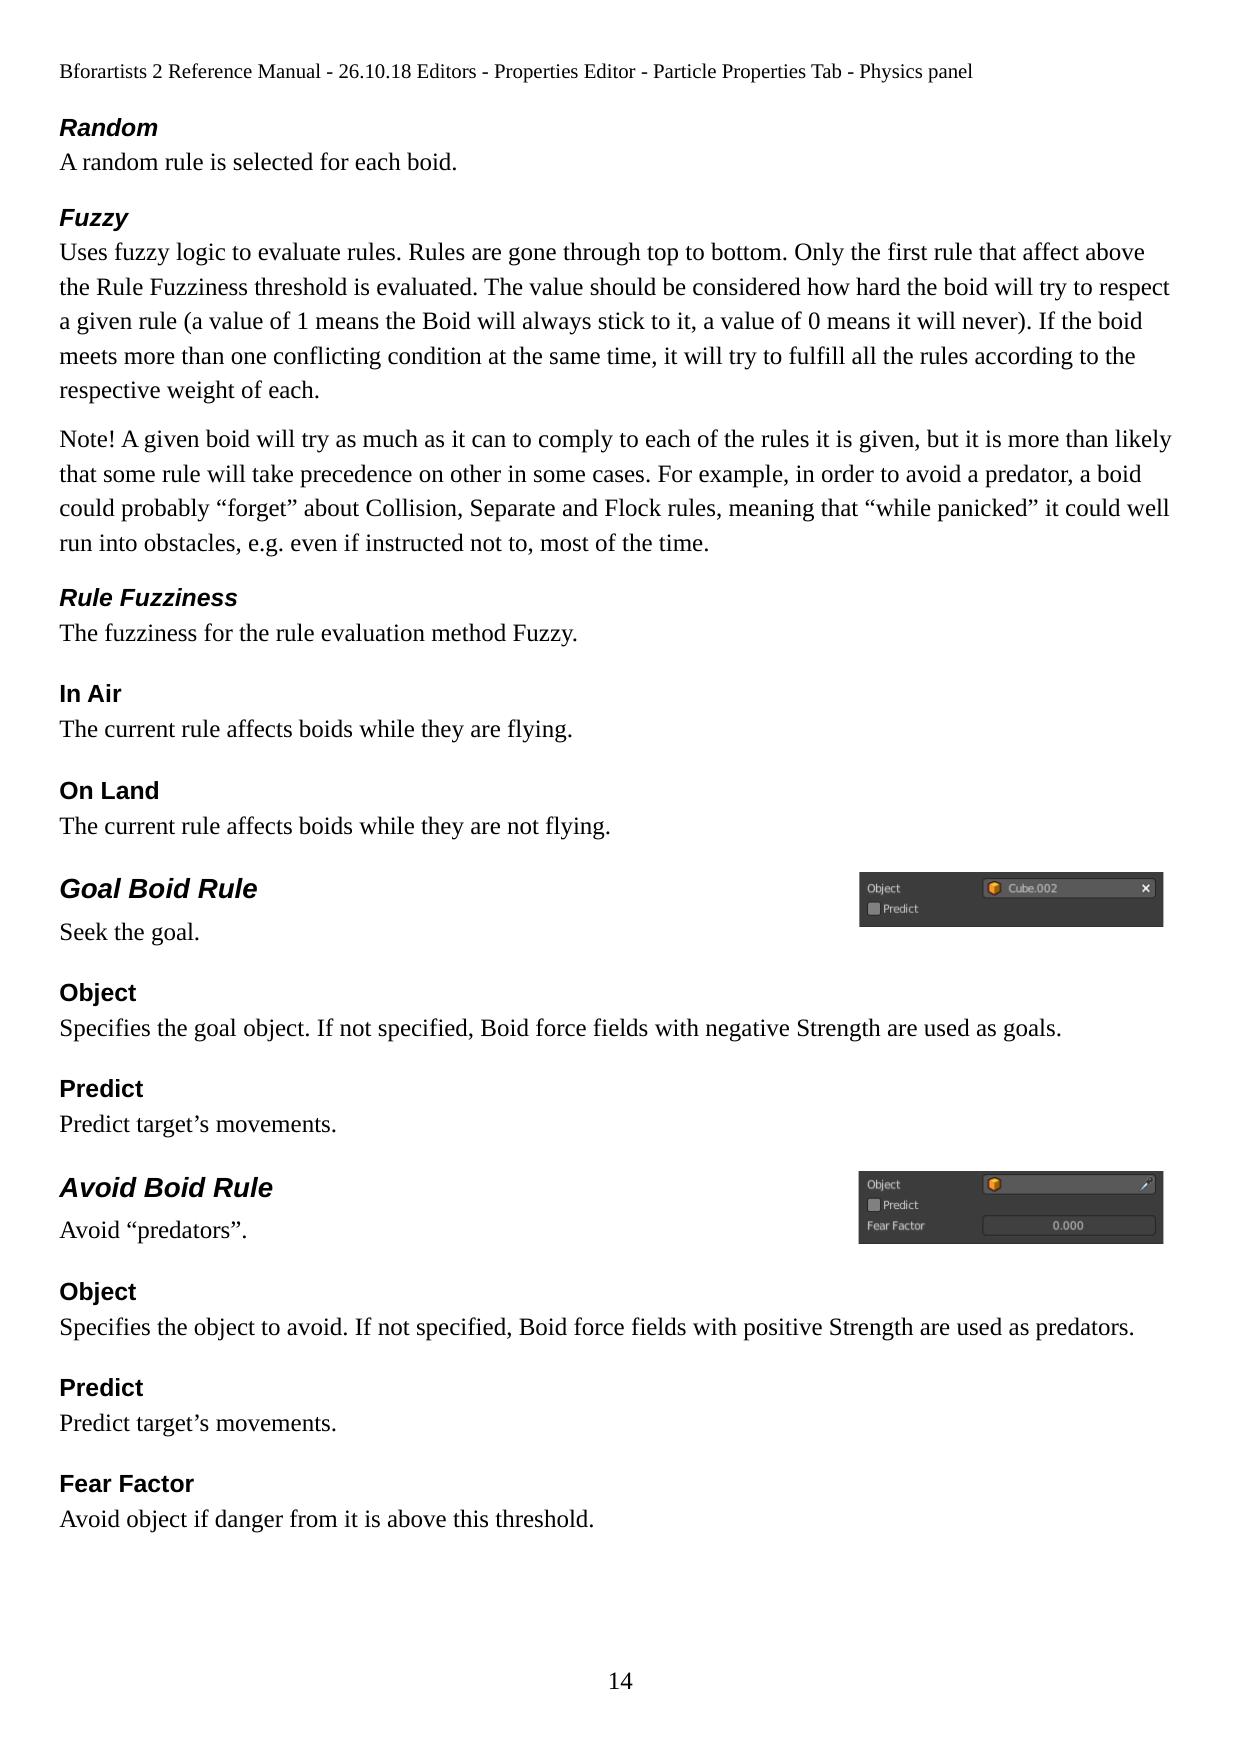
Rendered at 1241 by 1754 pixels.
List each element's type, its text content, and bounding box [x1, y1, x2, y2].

subtitle [1164, 1171, 1181, 1203]
text Predict target’s movements. [59, 1408, 1181, 1437]
subtitle Rule Fuzziness [59, 583, 1181, 612]
subtitle On Land [59, 776, 1181, 804]
text Avoid “predators”. [59, 1215, 858, 1244]
subtitle Avoid Boid Rule [59, 1171, 858, 1203]
subtitle In Air [59, 679, 1181, 708]
text Predict target’s movements. [59, 1109, 1181, 1138]
text Specifies the object to avoid. If not specified, Boid force fields with positive Strength are used as predators. [59, 1312, 1181, 1340]
text Specifies the goal object. If not specified, Boid force fields with negative Strength are used as goals. [59, 1013, 1181, 1042]
subtitle Random [59, 113, 1181, 141]
text A random rule is selected for each boid. [59, 147, 1181, 176]
text The current rule affects boids while they are not flying. [59, 811, 1181, 839]
text The fuzziness for the rule evaluation method Fuzzy. [59, 618, 1181, 647]
picture [859, 872, 1164, 927]
text Seek the goal. [59, 917, 1181, 945]
subtitle Goal Boid Rule [59, 872, 859, 904]
text Avoid object if danger from it is above this threshold. [59, 1504, 1181, 1533]
text The current rule affects boids while they are flying. [59, 714, 1181, 743]
subtitle Predict [59, 1074, 1181, 1103]
subtitle Fuzzy [59, 203, 1181, 231]
subtitle Object [59, 978, 1181, 1007]
text Note! A given boid will try as much as it can to comply to each of the rules it is given, but it is more than likely that some rule will take precedence on other in some cases. For example, in order to avoid a predator, a boid could probably “forget” about Collision, Separate and Flock rules, meaning that “while panicked” it could well run into obstacles, e.g. even if instructed not to, most of the time. [59, 424, 1181, 557]
text [1164, 1215, 1181, 1244]
subtitle Fear Factor [59, 1469, 1181, 1498]
subtitle Predict [59, 1373, 1181, 1402]
picture [858, 1171, 1164, 1244]
subtitle Object [59, 1277, 1181, 1305]
text Uses fuzzy logic to evaluate rules. Rules are gone through top to bottom. Only the first rule that affect above the Rule Fuzziness threshold is evaluated. The value should be considered how hard the boid will try to respect a given rule (a value of 1 means the Boid will always stick to it, a value of 0 means it will never). If the boid meets more than one conflicting condition at the same time, it will try to fulfill all the rules according to the respective weight of each. [59, 237, 1181, 404]
subtitle [1164, 872, 1181, 904]
